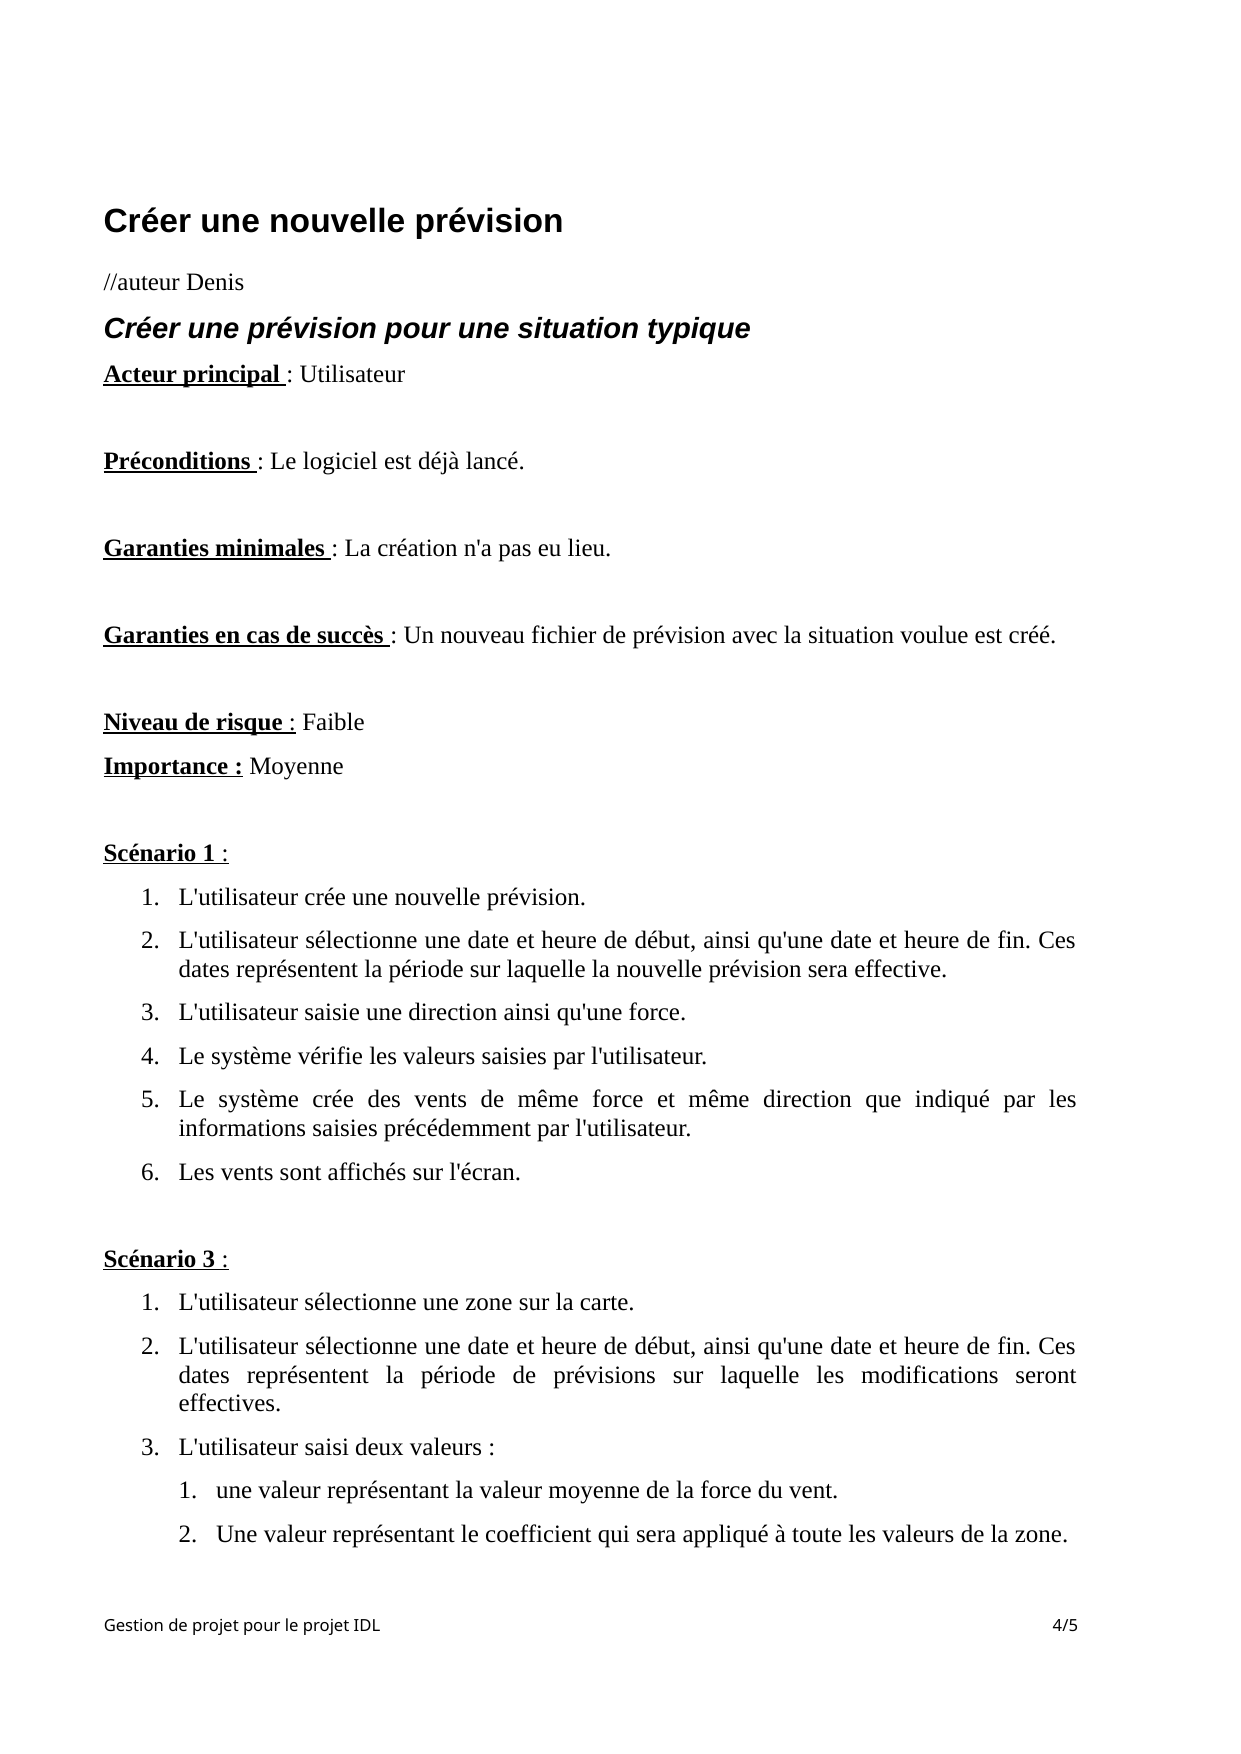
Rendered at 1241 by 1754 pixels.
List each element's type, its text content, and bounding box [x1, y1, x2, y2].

text Scénario 3 : [103, 1244, 1078, 1273]
text Acteur principal : Utilisateur [103, 359, 1078, 388]
list L'utilisateur saisi deux valeurs : [141, 1432, 1078, 1461]
text //auteur Denis [103, 267, 1078, 296]
text Scénario 1 : [103, 838, 1078, 867]
subtitle Créer une nouvelle prévision [103, 201, 1078, 240]
list Le système vérifie les valeurs saisies par l'utilisateur. [141, 1041, 1078, 1070]
subtitle Créer une prévision pour une situation typique [103, 311, 1078, 344]
list L'utilisateur saisie une direction ainsi qu'une force. [141, 997, 1078, 1026]
text Niveau de risque : Faible [103, 707, 1078, 736]
text Importance : Moyenne [103, 751, 1078, 780]
list L'utilisateur sélectionne une date et heure de début, ainsi qu'une date et heure de fin. Ces dates représentent la période de prévisions sur laquelle les modifications seront effectives. [141, 1331, 1078, 1417]
text Garanties minimales : La création n'a pas eu lieu. [103, 533, 1078, 562]
list L'utilisateur sélectionne une date et heure de début, ainsi qu'une date et heure de fin. Ces dates représentent la période sur laquelle la nouvelle prévision sera effective. [141, 925, 1078, 983]
list L'utilisateur sélectionne une zone sur la carte. [141, 1287, 1078, 1316]
list L'utilisateur crée une nouvelle prévision. [141, 882, 1078, 910]
text Garanties en cas de succès : Un nouveau fichier de prévision avec la situation voulue est créé. [103, 620, 1078, 649]
list Les vents sont affichés sur l'écran. [141, 1157, 1078, 1186]
list Une valeur représentant le coefficient qui sera appliqué à toute les valeurs de la zone. [178, 1519, 1078, 1548]
list une valeur représentant la valeur moyenne de la force du vent. [178, 1476, 1078, 1504]
text Préconditions : Le logiciel est déjà lancé. [103, 446, 1078, 475]
list Le système crée des vents de même force et même direction que indiqué par les informations saisies précédemment par l'utilisateur. [141, 1084, 1078, 1142]
